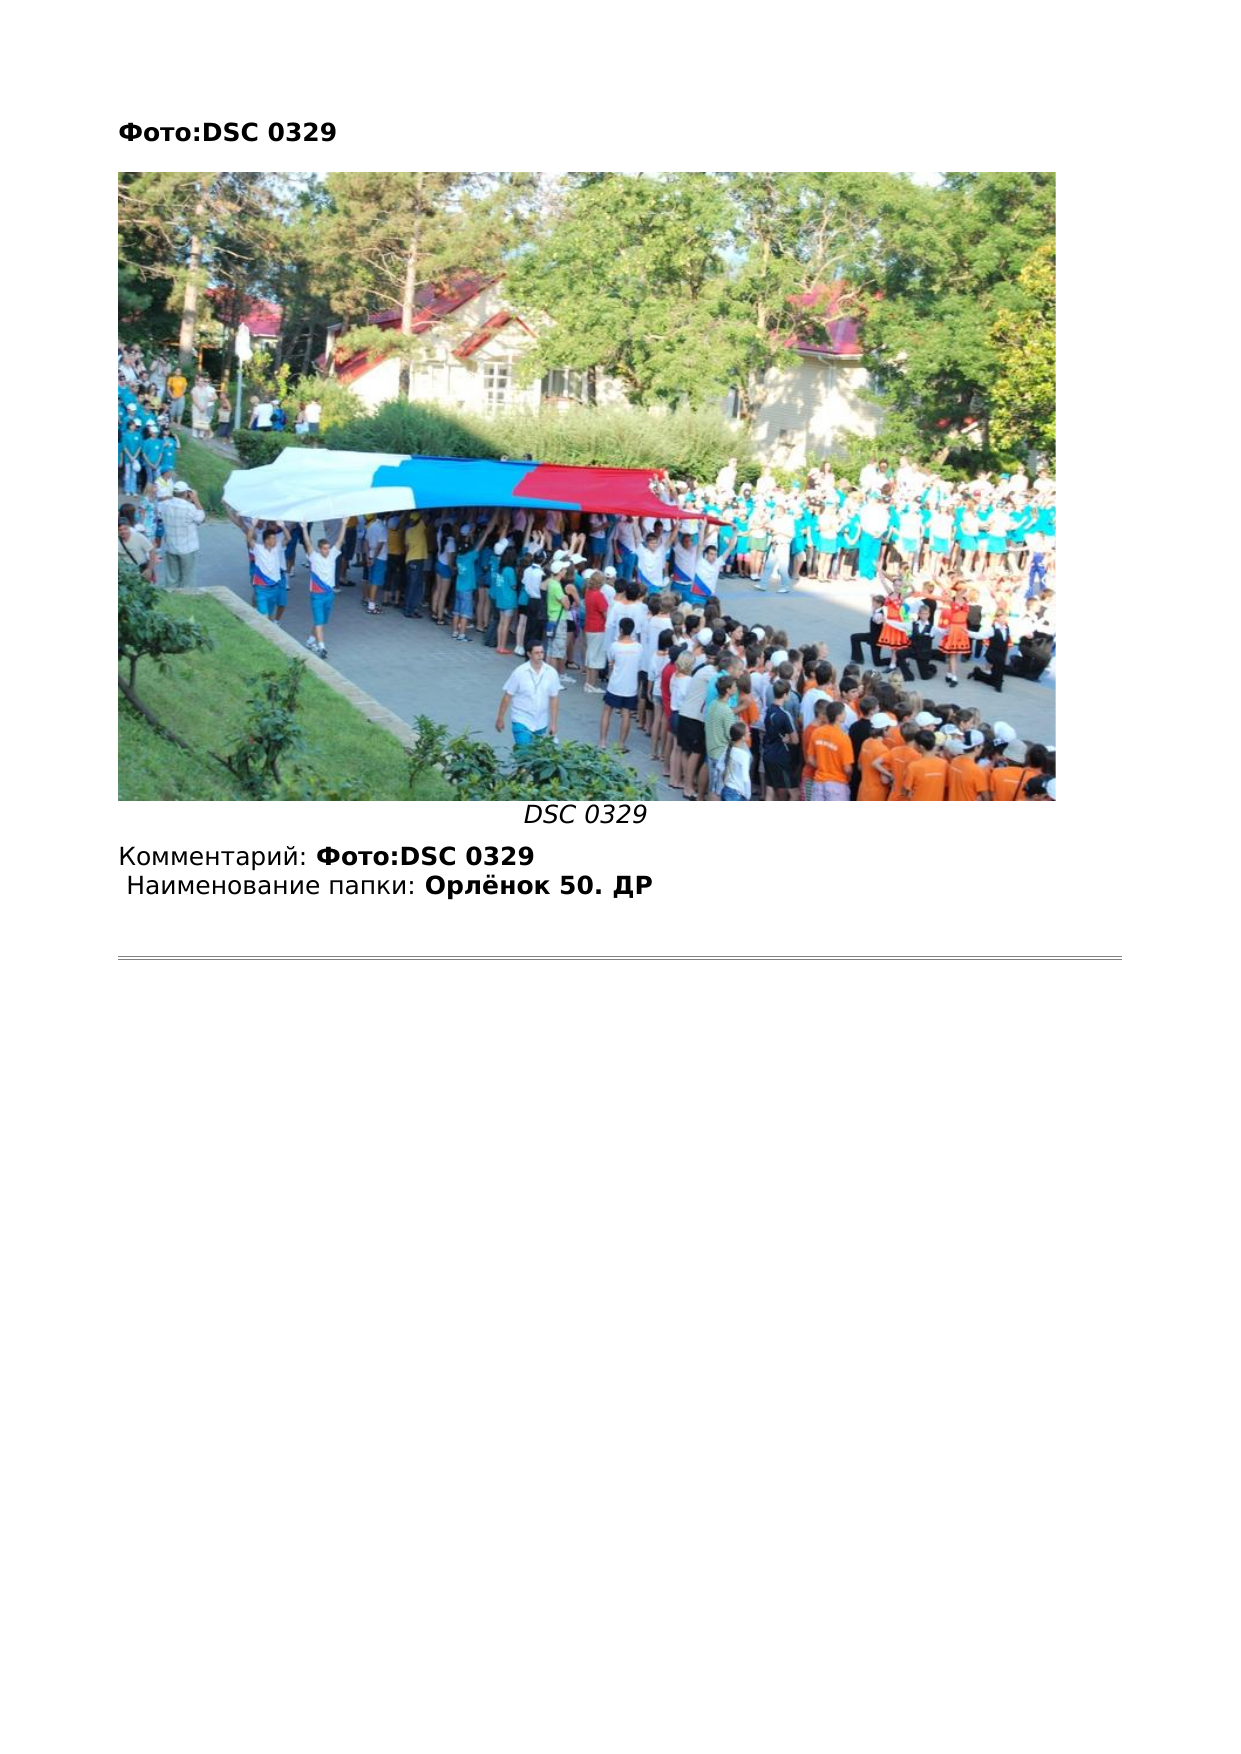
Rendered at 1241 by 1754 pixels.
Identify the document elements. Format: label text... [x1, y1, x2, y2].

picture [118, 172, 1056, 801]
text DSC 0329 [118, 801, 1056, 829]
subtitle Фото:DSC 0329 [118, 118, 1122, 147]
text Комментарий: Фото:DSC 0329 Наименование папки: Орлёнок 50. ДР [118, 842, 1122, 929]
